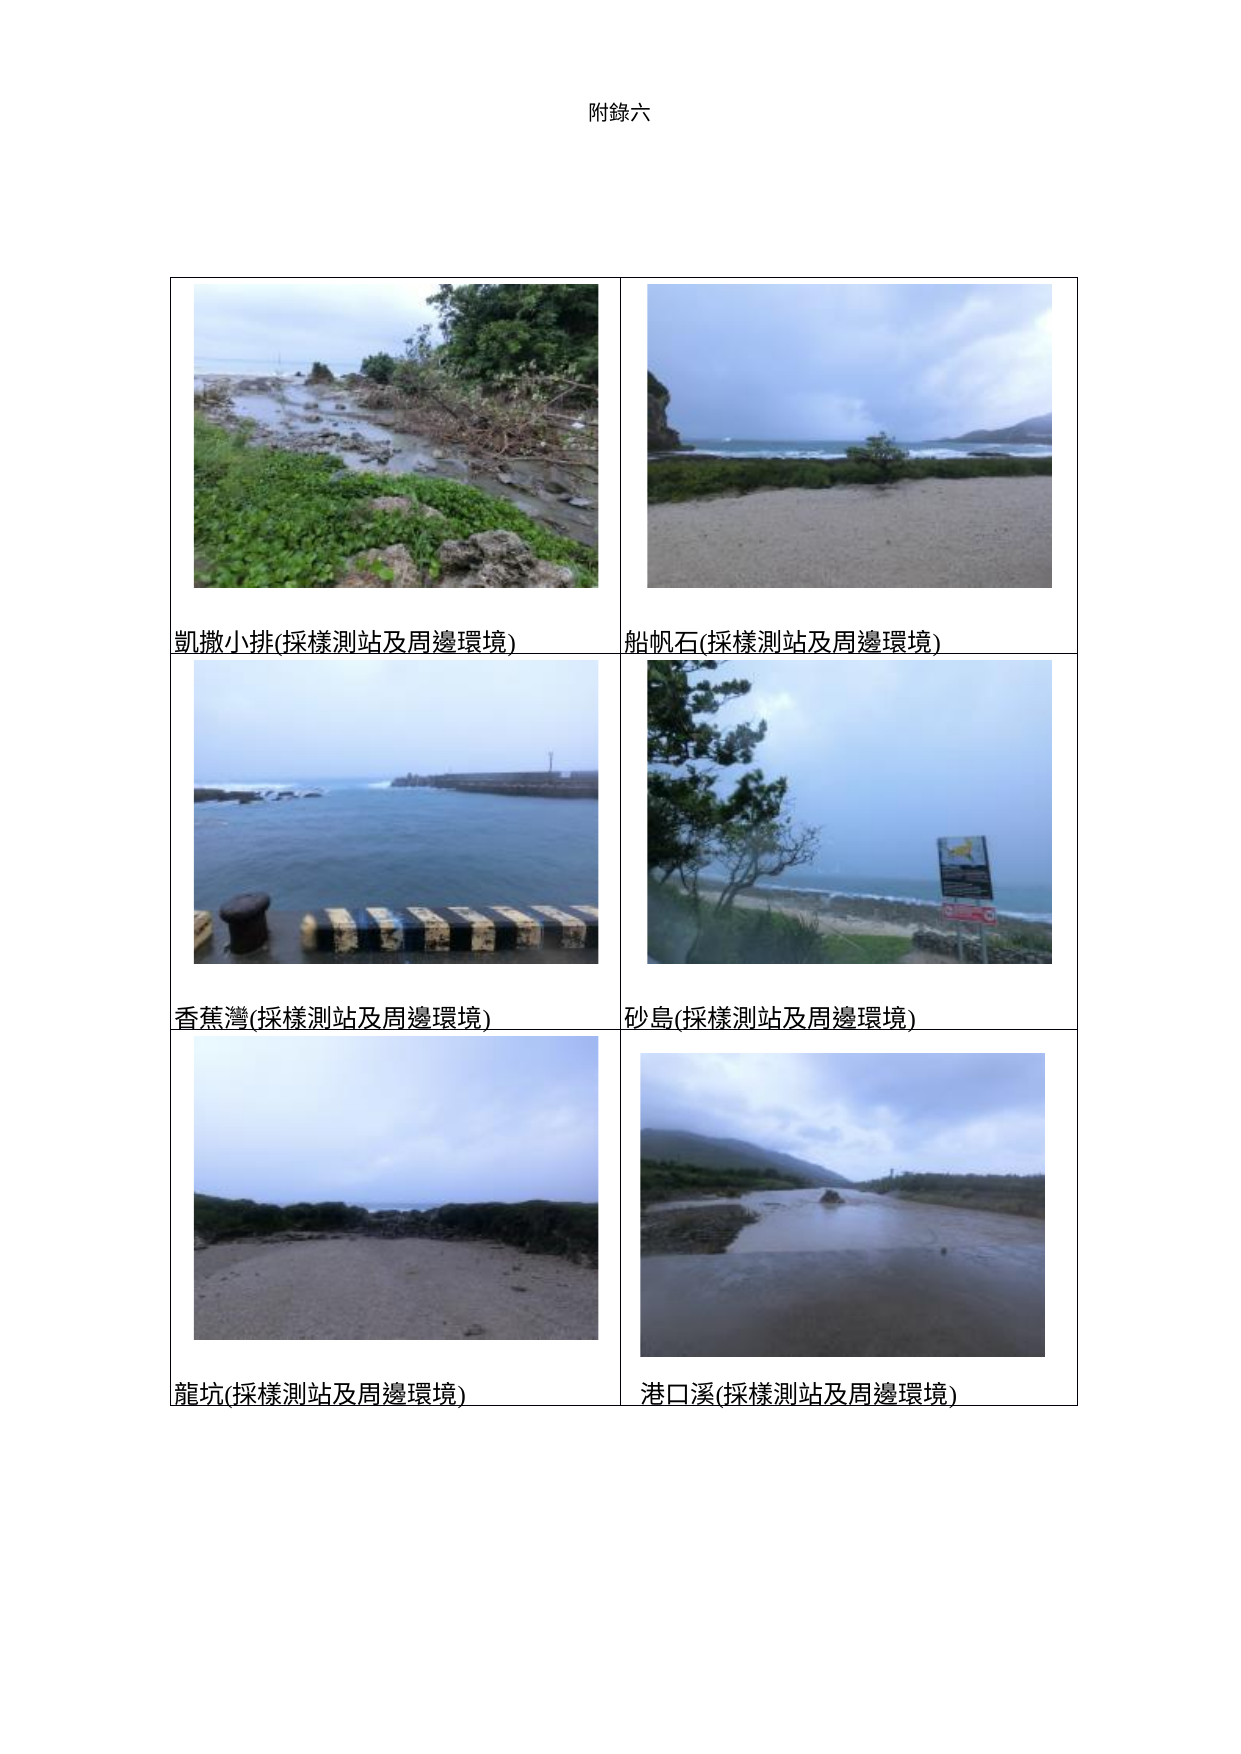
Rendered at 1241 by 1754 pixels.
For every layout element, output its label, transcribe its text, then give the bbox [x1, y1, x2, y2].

picture [193, 1036, 599, 1340]
picture [640, 1053, 1045, 1357]
table_cell 砂島(採樣測站及周邊環境) [621, 654, 1077, 1029]
picture [193, 284, 599, 588]
table_cell 港口溪(採樣測站及周邊環境) [621, 1030, 1077, 1405]
picture [647, 284, 1052, 588]
table_cell 龍坑(採樣測站及周邊環境) [171, 1030, 620, 1405]
picture [193, 660, 599, 964]
table_header 船帆石(採樣測站及周邊環境) [621, 278, 1077, 653]
table_header 凱撒小排(採樣測站及周邊環境) [171, 278, 620, 653]
table_cell 香蕉灣(採樣測站及周邊環境) [171, 654, 620, 1029]
picture [647, 660, 1052, 964]
